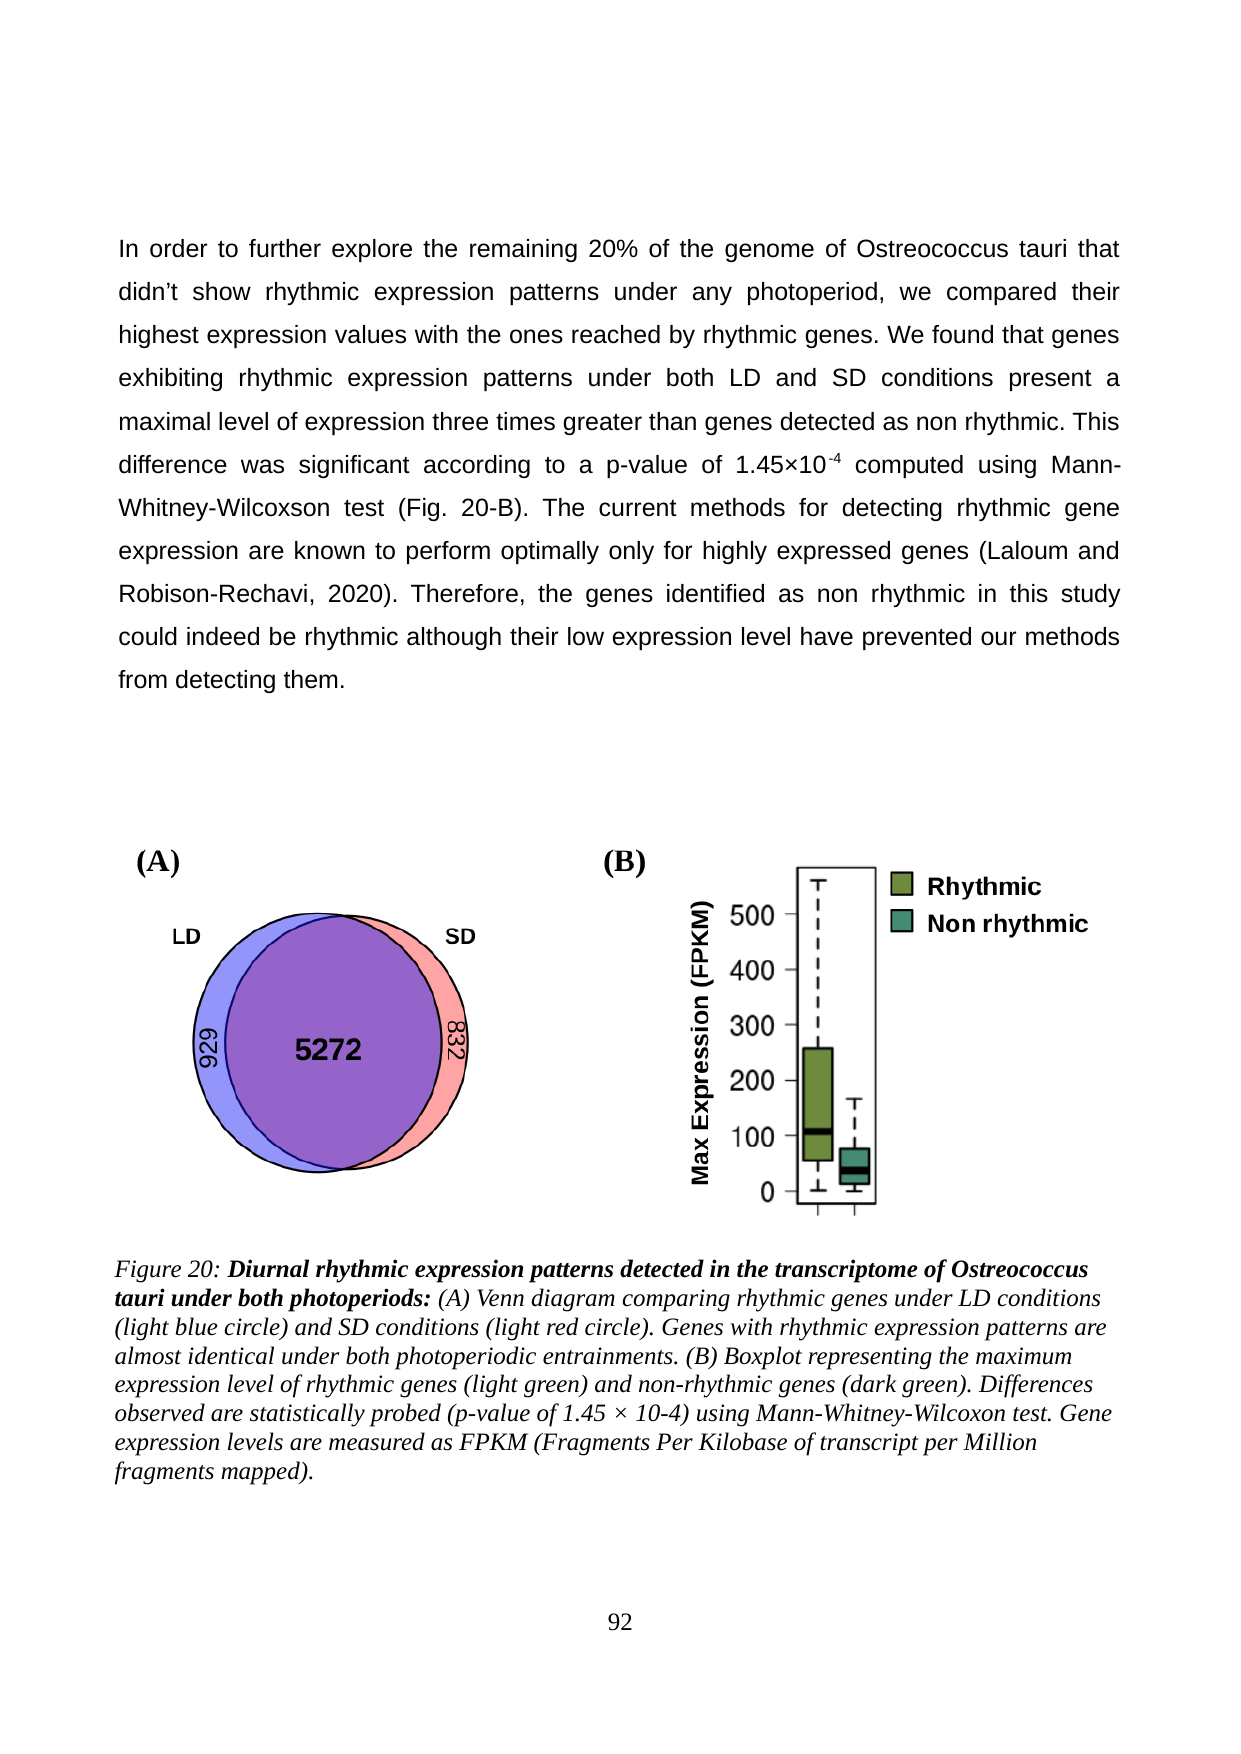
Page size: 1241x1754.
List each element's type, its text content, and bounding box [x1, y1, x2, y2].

text In order to further explore the remaining 20% of the genome of Ostreococcus tauri that didn’t show rhythmic expression patterns under any photoperiod, we compared their highest expression values with the ones reached by rhythmic genes. We found that genes exhibiting rhythmic expression patterns under both LD and SD conditions present a maximal level of expression three times greater than genes detected as non rhythmic. This difference was significant according to a p-value of 1.45×10-4 computed using Mann-Whitney-Wilcoxson test (Fig. 20-B). The current methods for detecting rhythmic gene expression are known to perform optimally only for highly expressed genes (Laloum and Robison-Rechavi, 2020). Therefore, the genes identified as non rhythmic in this study could indeed be rhythmic although their low expression level have prevented our methods from detecting them. [118, 234, 1122, 694]
picture [114, 805, 1119, 1255]
text Figure 20: Diurnal rhythmic expression patterns detected in the transcriptome of Ostreococcus tauri under both photoperiods: (A) Venn diagram comparing rhythmic genes under LD conditions (light blue circle) and SD conditions (light red circle). Genes with rhythmic expression patterns are almost identical under both photoperiodic entrainments. (B) Boxplot representing the maximum expression level of rhythmic genes (light green) and non-rhythmic genes (dark green). Differences observed are statistically probed (p-value of 1.45 × 10-4) using Mann-Whitney-Wilcoxon test. Gene expression levels are measured as FPKM (Fragments Per Kilobase of transcript per Million fragments mapped). [114, 1255, 1118, 1484]
